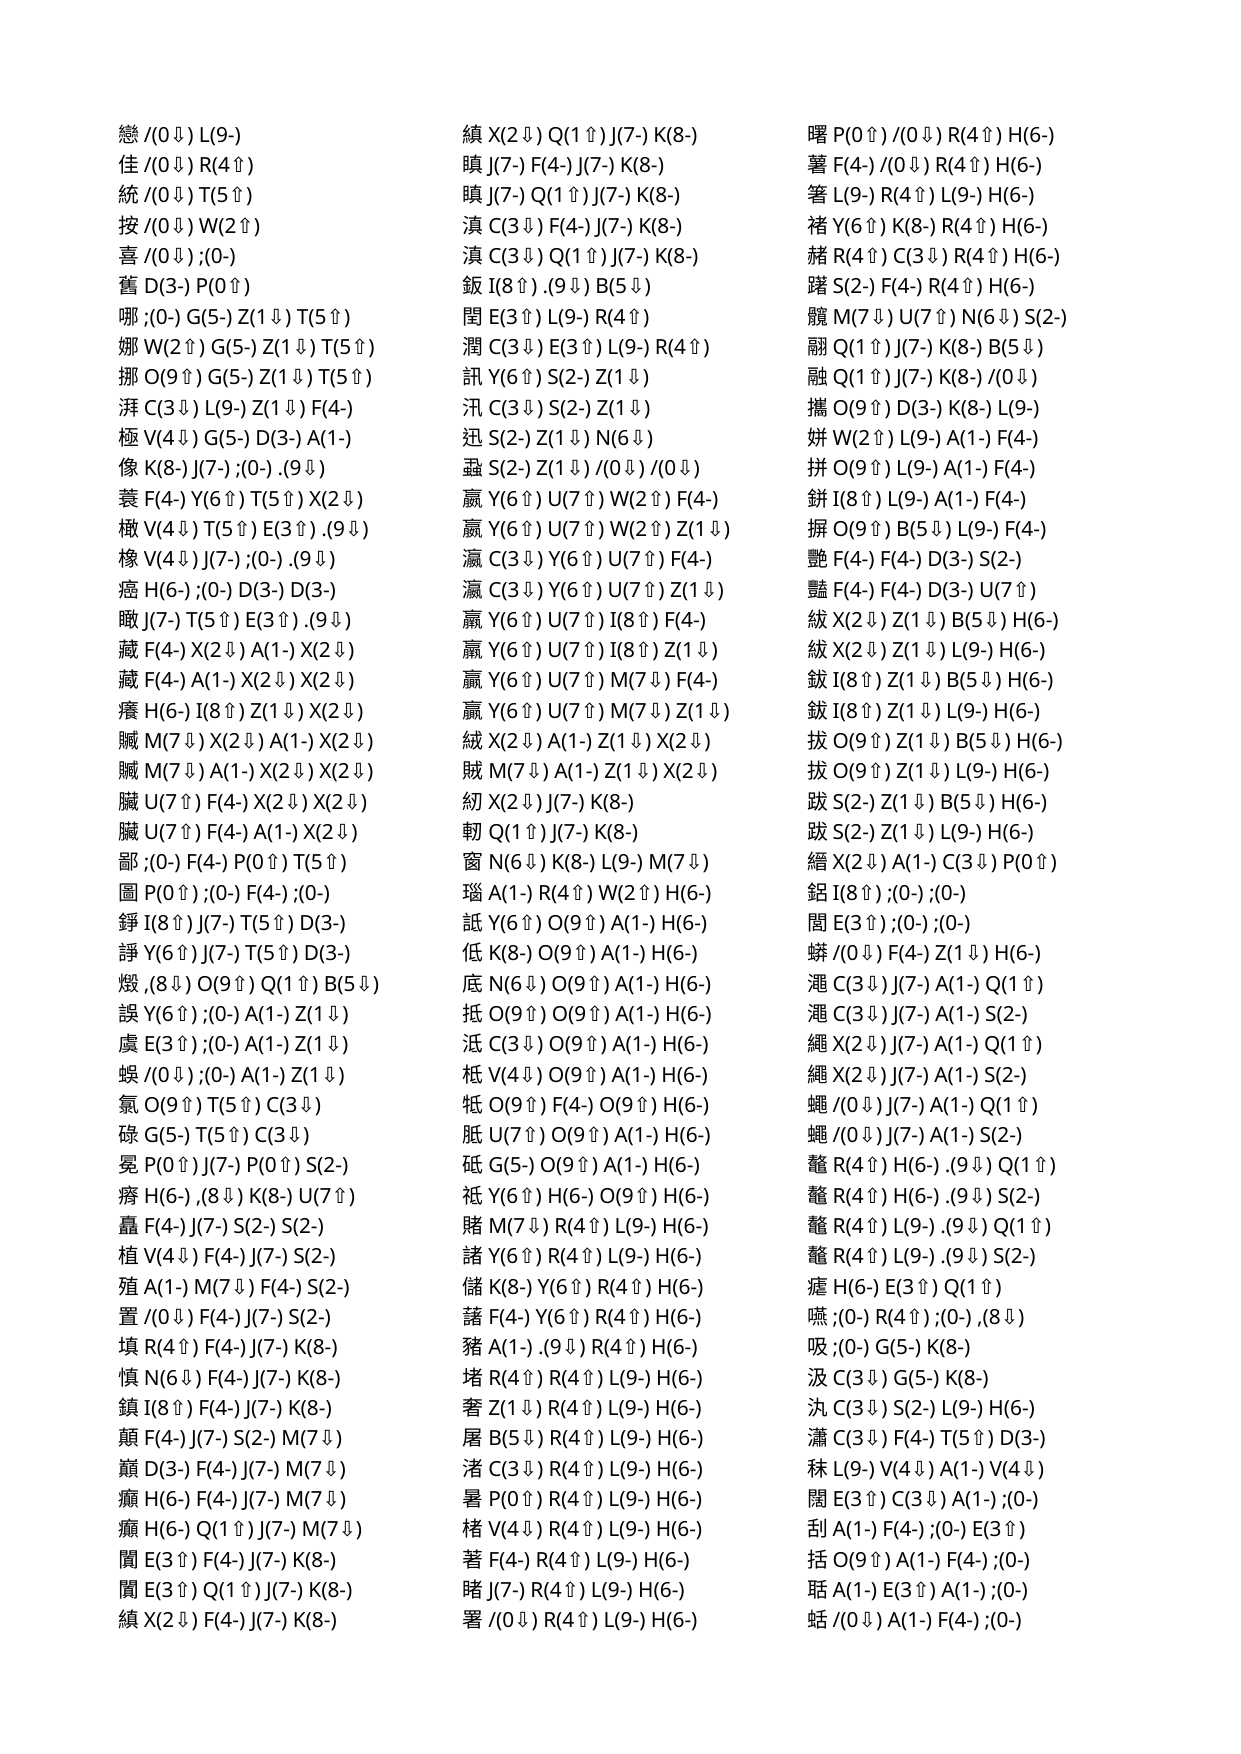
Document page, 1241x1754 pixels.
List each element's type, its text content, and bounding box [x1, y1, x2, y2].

text 置 /(0⇩) F(4-) J(7-) S(2-) [118, 1300, 433, 1331]
text 縝 X(2⇩) Q(1⇧) J(7-) K(8-) [462, 118, 777, 148]
text 翮 Q(1⇧) J(7-) K(8-) B(5⇩) [807, 330, 1122, 361]
text 殖 A(1-) M(7⇩) F(4-) S(2-) [118, 1270, 433, 1300]
text 戀 /(0⇩) L(9-) [118, 118, 433, 148]
text 橄 V(4⇩) T(5⇧) E(3⇧) .(9⇩) [118, 512, 433, 542]
text 艷 F(4-) F(4-) D(3-) S(2-) [807, 542, 1122, 573]
text 滇 C(3⇩) Q(1⇧) J(7-) K(8-) [462, 239, 777, 270]
text 跋 S(2-) Z(1⇩) L(9-) H(6-) [807, 815, 1122, 846]
text 冕 P(0⇧) J(7-) P(0⇧) S(2-) [118, 1149, 433, 1179]
text 鼇 R(4⇧) L(9-) .(9⇩) Q(1⇧) [807, 1209, 1122, 1240]
text 箸 L(9-) R(4⇧) L(9-) H(6-) [807, 179, 1122, 209]
text 虞 E(3⇧) ;(0-) A(1-) Z(1⇩) [118, 1027, 433, 1058]
text 嬴 Y(6⇧) U(7⇧) W(2⇧) Z(1⇩) [462, 512, 777, 542]
text 柢 V(4⇩) O(9⇧) A(1-) H(6-) [462, 1058, 777, 1088]
text 誤 Y(6⇧) ;(0-) A(1-) Z(1⇩) [118, 997, 433, 1027]
text 摒 O(9⇧) B(5⇩) L(9-) F(4-) [807, 512, 1122, 542]
text 娜 W(2⇧) G(5-) Z(1⇩) T(5⇧) [118, 330, 433, 361]
text 繩 X(2⇩) J(7-) A(1-) Q(1⇧) [807, 1027, 1122, 1058]
text 瘧 H(6-) E(3⇧) Q(1⇧) [807, 1270, 1122, 1300]
text 繩 X(2⇩) J(7-) A(1-) S(2-) [807, 1058, 1122, 1088]
text 紉 X(2⇩) J(7-) K(8-) [462, 785, 777, 815]
text 圖 P(0⇧) ;(0-) F(4-) ;(0-) [118, 876, 433, 906]
text 羸 Y(6⇧) U(7⇧) I(8⇧) F(4-) [462, 603, 777, 633]
text 蠅 /(0⇩) J(7-) A(1-) S(2-) [807, 1118, 1122, 1149]
text 拔 O(9⇧) Z(1⇩) L(9-) H(6-) [807, 755, 1122, 785]
text 吸 ;(0-) G(5-) K(8-) [807, 1331, 1122, 1361]
text 填 R(4⇧) F(4-) J(7-) K(8-) [118, 1331, 433, 1361]
text 著 F(4-) R(4⇧) L(9-) H(6-) [462, 1543, 777, 1573]
text 躇 S(2-) F(4-) R(4⇧) H(6-) [807, 270, 1122, 300]
text 薯 F(4-) /(0⇩) R(4⇧) H(6-) [807, 148, 1122, 179]
text 豬 A(1-) .(9⇩) R(4⇧) H(6-) [462, 1331, 777, 1361]
text 閭 E(3⇧) ;(0-) ;(0-) [807, 906, 1122, 937]
text 蟒 /(0⇩) F(4-) Z(1⇩) H(6-) [807, 937, 1122, 967]
text 訊 Y(6⇧) S(2-) Z(1⇩) [462, 361, 777, 391]
text 曙 P(0⇧) /(0⇩) R(4⇧) H(6-) [807, 118, 1122, 148]
text 瞋 J(7-) F(4-) J(7-) K(8-) [462, 148, 777, 179]
text 諸 Y(6⇧) R(4⇧) L(9-) H(6-) [462, 1240, 777, 1270]
text 褚 Y(6⇧) K(8-) R(4⇧) H(6-) [807, 209, 1122, 239]
text 鋁 I(8⇧) ;(0-) ;(0-) [807, 876, 1122, 906]
text 聒 A(1-) E(3⇧) A(1-) ;(0-) [807, 1573, 1122, 1603]
text 佳 /(0⇩) R(4⇧) [118, 148, 433, 179]
text 蓑 F(4-) Y(6⇧) T(5⇧) X(2⇩) [118, 482, 433, 512]
text 迅 S(2-) Z(1⇩) N(6⇩) [462, 421, 777, 452]
text 底 N(6⇩) O(9⇧) A(1-) H(6-) [462, 967, 777, 997]
text 瀛 C(3⇩) Y(6⇧) U(7⇧) Z(1⇩) [462, 573, 777, 603]
text 顛 F(4-) J(7-) S(2-) M(7⇩) [118, 1422, 433, 1452]
text 詆 Y(6⇧) O(9⇧) A(1-) H(6-) [462, 906, 777, 937]
text 鉼 I(8⇧) L(9-) A(1-) F(4-) [807, 482, 1122, 512]
text 拔 O(9⇧) Z(1⇩) B(5⇩) H(6-) [807, 724, 1122, 755]
text 潤 C(3⇩) E(3⇧) L(9-) R(4⇧) [462, 330, 777, 361]
text 哪 ;(0-) G(5-) Z(1⇩) T(5⇧) [118, 300, 433, 330]
text 滇 C(3⇩) F(4-) J(7-) K(8-) [462, 209, 777, 239]
text 融 Q(1⇧) J(7-) K(8-) /(0⇩) [807, 361, 1122, 391]
text 賭 M(7⇩) R(4⇧) L(9-) H(6-) [462, 1209, 777, 1240]
text 楮 V(4⇩) R(4⇧) L(9-) H(6-) [462, 1512, 777, 1543]
text 睹 J(7-) R(4⇧) L(9-) H(6-) [462, 1573, 777, 1603]
text 癲 H(6-) F(4-) J(7-) M(7⇩) [118, 1482, 433, 1512]
text 氯 O(9⇧) T(5⇧) C(3⇩) [118, 1088, 433, 1118]
text 暑 P(0⇧) R(4⇧) L(9-) H(6-) [462, 1482, 777, 1512]
text 碌 G(5-) T(5⇧) C(3⇩) [118, 1118, 433, 1149]
text 胝 U(7⇧) O(9⇧) A(1-) H(6-) [462, 1118, 777, 1149]
text 堵 R(4⇧) R(4⇧) L(9-) H(6-) [462, 1361, 777, 1391]
text 按 /(0⇩) W(2⇧) [118, 209, 433, 239]
text 鼇 R(4⇧) H(6-) .(9⇩) Q(1⇧) [807, 1149, 1122, 1179]
text 括 O(9⇧) A(1-) F(4-) ;(0-) [807, 1543, 1122, 1573]
text 錚 I(8⇧) J(7-) T(5⇧) D(3-) [118, 906, 433, 937]
text 鼇 R(4⇧) H(6-) .(9⇩) S(2-) [807, 1179, 1122, 1209]
text 姘 W(2⇧) L(9-) A(1-) F(4-) [807, 421, 1122, 452]
text 燬 ,(8⇩) O(9⇧) Q(1⇧) B(5⇩) [118, 967, 433, 997]
text 赭 R(4⇧) C(3⇩) R(4⇧) H(6-) [807, 239, 1122, 270]
text 鈸 I(8⇧) Z(1⇩) L(9-) H(6-) [807, 694, 1122, 724]
text 瑙 A(1-) R(4⇧) W(2⇧) H(6-) [462, 876, 777, 906]
text 豔 F(4-) F(4-) D(3-) U(7⇧) [807, 573, 1122, 603]
text 闊 E(3⇧) C(3⇩) A(1-) ;(0-) [807, 1482, 1122, 1512]
text 奢 Z(1⇩) R(4⇧) L(9-) H(6-) [462, 1391, 777, 1422]
text 賊 M(7⇩) A(1-) Z(1⇩) X(2⇩) [462, 755, 777, 785]
text 縝 X(2⇩) F(4-) J(7-) K(8-) [118, 1603, 433, 1634]
text 渚 C(3⇩) R(4⇧) L(9-) H(6-) [462, 1452, 777, 1482]
text 闐 E(3⇧) F(4-) J(7-) K(8-) [118, 1543, 433, 1573]
text 瀛 C(3⇩) Y(6⇧) U(7⇧) F(4-) [462, 542, 777, 573]
text 贓 M(7⇩) A(1-) X(2⇩) X(2⇩) [118, 755, 433, 785]
text 橡 V(4⇩) J(7-) ;(0-) .(9⇩) [118, 542, 433, 573]
text 臟 U(7⇧) F(4-) X(2⇩) X(2⇩) [118, 785, 433, 815]
text 贓 M(7⇩) X(2⇩) A(1-) X(2⇩) [118, 724, 433, 755]
text 慎 N(6⇩) F(4-) J(7-) K(8-) [118, 1361, 433, 1391]
text 藏 F(4-) X(2⇩) A(1-) X(2⇩) [118, 633, 433, 664]
text 瀟 C(3⇩) F(4-) T(5⇧) D(3-) [807, 1422, 1122, 1452]
text 牴 O(9⇧) F(4-) O(9⇧) H(6-) [462, 1088, 777, 1118]
text 屠 B(5⇩) R(4⇧) L(9-) H(6-) [462, 1422, 777, 1452]
text 蠅 /(0⇩) J(7-) A(1-) Q(1⇧) [807, 1088, 1122, 1118]
text 閏 E(3⇧) L(9-) R(4⇧) [462, 300, 777, 330]
text 矗 F(4-) J(7-) S(2-) S(2-) [118, 1209, 433, 1240]
text 蛞 /(0⇩) A(1-) F(4-) ;(0-) [807, 1603, 1122, 1634]
text 瘠 H(6-) ,(8⇩) K(8-) U(7⇧) [118, 1179, 433, 1209]
text 植 V(4⇩) F(4-) J(7-) S(2-) [118, 1240, 433, 1270]
text 汲 C(3⇩) G(5-) K(8-) [807, 1361, 1122, 1391]
text 巔 D(3-) F(4-) J(7-) M(7⇩) [118, 1452, 433, 1482]
text 澠 C(3⇩) J(7-) A(1-) Q(1⇧) [807, 967, 1122, 997]
text 鈸 I(8⇧) Z(1⇩) B(5⇩) H(6-) [807, 664, 1122, 694]
text 汛 C(3⇩) S(2-) Z(1⇩) [462, 391, 777, 421]
text 紱 X(2⇩) Z(1⇩) L(9-) H(6-) [807, 633, 1122, 664]
text 署 /(0⇩) R(4⇧) L(9-) H(6-) [462, 1603, 777, 1634]
text 刮 A(1-) F(4-) ;(0-) E(3⇧) [807, 1512, 1122, 1543]
text 像 K(8-) J(7-) ;(0-) .(9⇩) [118, 452, 433, 482]
text 拼 O(9⇧) L(9-) A(1-) F(4-) [807, 452, 1122, 482]
text 縉 X(2⇩) A(1-) C(3⇩) P(0⇧) [807, 846, 1122, 876]
text 軔 Q(1⇧) J(7-) K(8-) [462, 815, 777, 846]
text 髖 M(7⇩) U(7⇧) N(6⇩) S(2-) [807, 300, 1122, 330]
text 跋 S(2-) Z(1⇩) B(5⇩) H(6-) [807, 785, 1122, 815]
text 臟 U(7⇧) F(4-) A(1-) X(2⇩) [118, 815, 433, 846]
text 蝨 S(2-) Z(1⇩) /(0⇩) /(0⇩) [462, 452, 777, 482]
text 絨 X(2⇩) A(1-) Z(1⇩) X(2⇩) [462, 724, 777, 755]
text 鼇 R(4⇧) L(9-) .(9⇩) S(2-) [807, 1240, 1122, 1270]
text 鄙 ;(0-) F(4-) P(0⇧) T(5⇧) [118, 846, 433, 876]
text 紱 X(2⇩) Z(1⇩) B(5⇩) H(6-) [807, 603, 1122, 633]
text 攜 O(9⇧) D(3-) K(8-) L(9-) [807, 391, 1122, 421]
text 汍 C(3⇩) S(2-) L(9-) H(6-) [807, 1391, 1122, 1422]
text 羸 Y(6⇧) U(7⇧) I(8⇧) Z(1⇩) [462, 633, 777, 664]
text 藏 F(4-) A(1-) X(2⇩) X(2⇩) [118, 664, 433, 694]
text 鎮 I(8⇧) F(4-) J(7-) K(8-) [118, 1391, 433, 1422]
text 秣 L(9-) V(4⇩) A(1-) V(4⇩) [807, 1452, 1122, 1482]
text 極 V(4⇩) G(5-) D(3-) A(1-) [118, 421, 433, 452]
text 鈑 I(8⇧) .(9⇩) B(5⇩) [462, 270, 777, 300]
text 挪 O(9⇧) G(5-) Z(1⇩) T(5⇧) [118, 361, 433, 391]
text 抵 O(9⇧) O(9⇧) A(1-) H(6-) [462, 997, 777, 1027]
text 癌 H(6-) ;(0-) D(3-) D(3-) [118, 573, 433, 603]
text 嬴 Y(6⇧) U(7⇧) W(2⇧) F(4-) [462, 482, 777, 512]
text 澠 C(3⇩) J(7-) A(1-) S(2-) [807, 997, 1122, 1027]
text 儲 K(8-) Y(6⇧) R(4⇧) H(6-) [462, 1270, 777, 1300]
text 藷 F(4-) Y(6⇧) R(4⇧) H(6-) [462, 1300, 777, 1331]
text 闐 E(3⇧) Q(1⇧) J(7-) K(8-) [118, 1573, 433, 1603]
text 蜈 /(0⇩) ;(0-) A(1-) Z(1⇩) [118, 1058, 433, 1088]
text 瞋 J(7-) Q(1⇧) J(7-) K(8-) [462, 179, 777, 209]
text 癲 H(6-) Q(1⇧) J(7-) M(7⇩) [118, 1512, 433, 1543]
text 窗 N(6⇩) K(8-) L(9-) M(7⇩) [462, 846, 777, 876]
text 舊 D(3-) P(0⇧) [118, 270, 433, 300]
text 諍 Y(6⇧) J(7-) T(5⇧) D(3-) [118, 937, 433, 967]
text 贏 Y(6⇧) U(7⇧) M(7⇩) Z(1⇩) [462, 694, 777, 724]
text 低 K(8-) O(9⇧) A(1-) H(6-) [462, 937, 777, 967]
text 喜 /(0⇩) ;(0-) [118, 239, 433, 270]
text 統 /(0⇩) T(5⇧) [118, 179, 433, 209]
text 湃 C(3⇩) L(9-) Z(1⇩) F(4-) [118, 391, 433, 421]
text 泜 C(3⇩) O(9⇧) A(1-) H(6-) [462, 1027, 777, 1058]
text 祗 Y(6⇧) H(6-) O(9⇧) H(6-) [462, 1179, 777, 1209]
text 砥 G(5-) O(9⇧) A(1-) H(6-) [462, 1149, 777, 1179]
text 贏 Y(6⇧) U(7⇧) M(7⇩) F(4-) [462, 664, 777, 694]
text 癢 H(6-) I(8⇧) Z(1⇩) X(2⇩) [118, 694, 433, 724]
text 瞰 J(7-) T(5⇧) E(3⇧) .(9⇩) [118, 603, 433, 633]
text 嚥 ;(0-) R(4⇧) ;(0-) ,(8⇩) [807, 1300, 1122, 1331]
